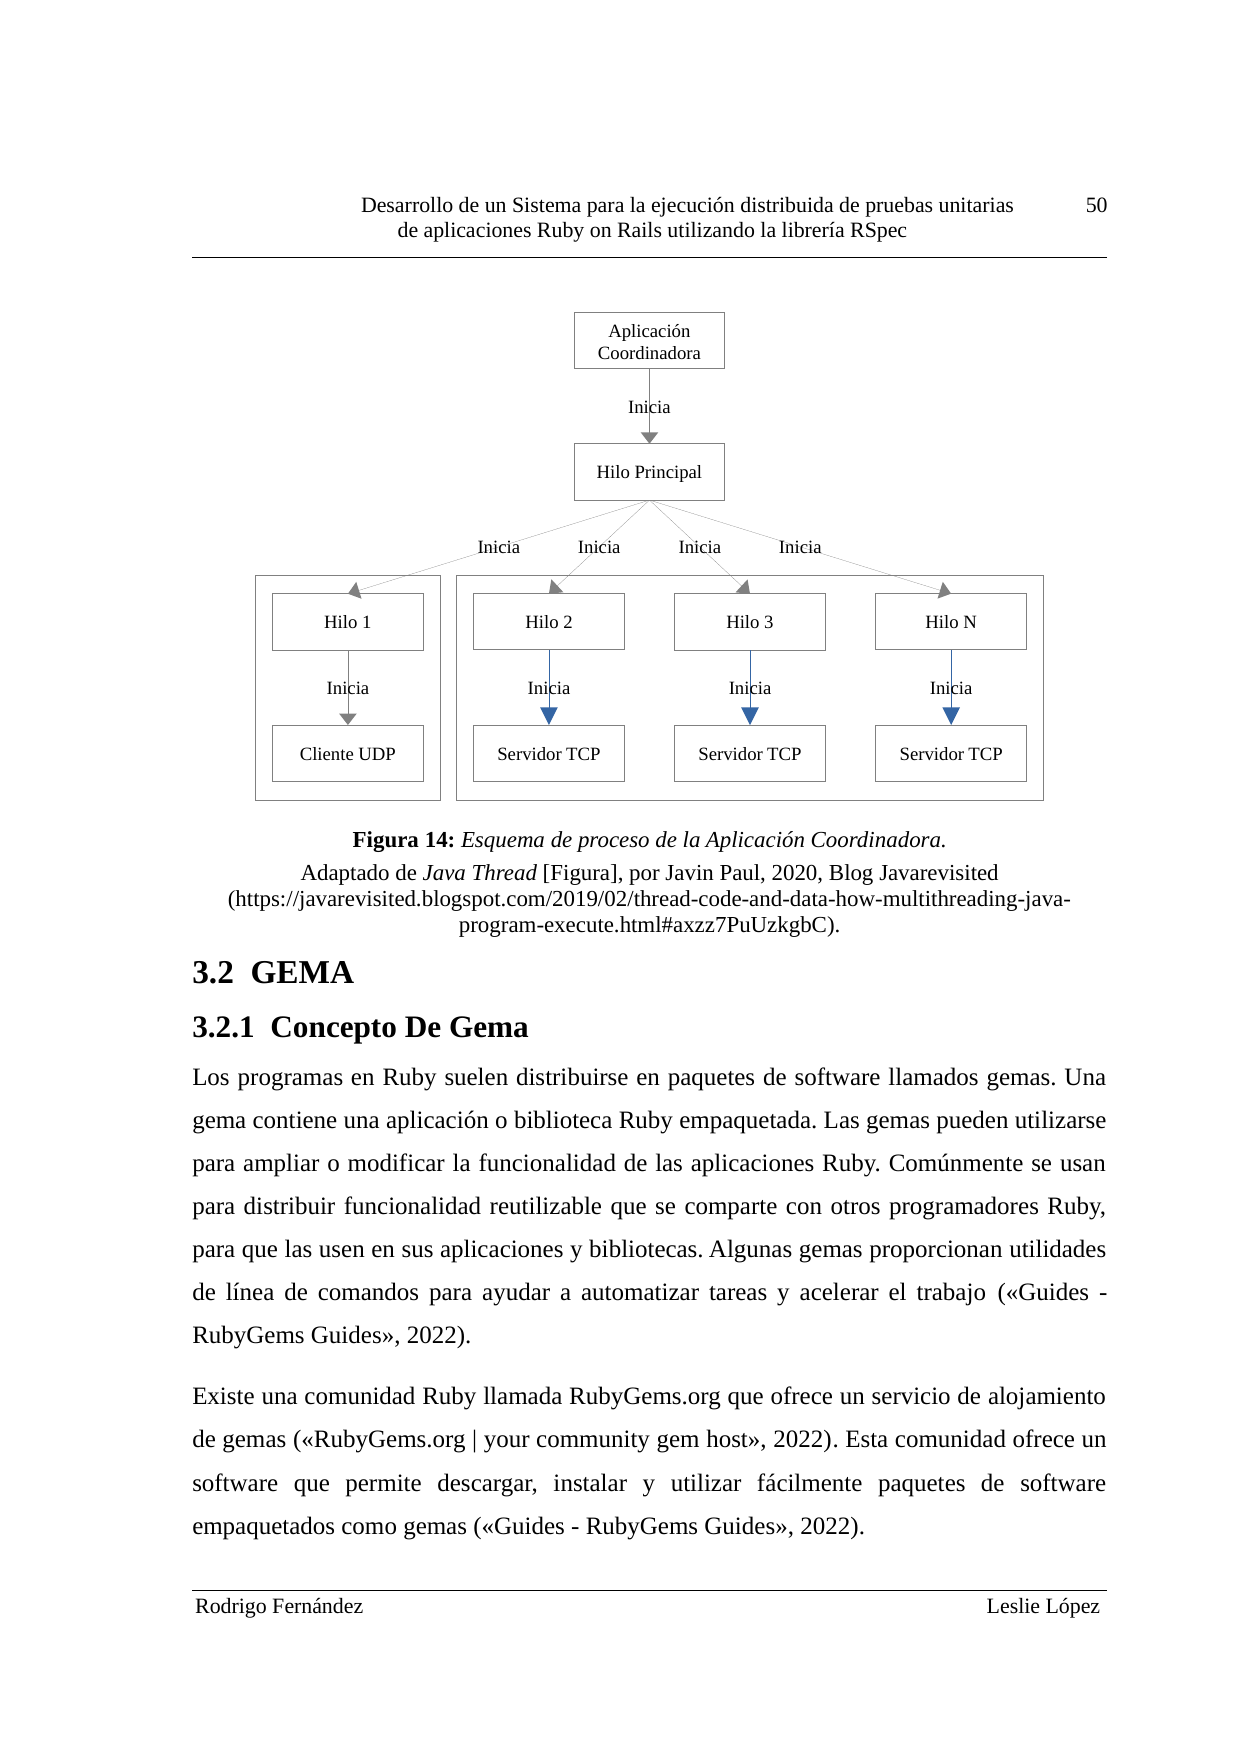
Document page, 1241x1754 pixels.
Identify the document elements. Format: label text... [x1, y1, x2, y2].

subtitle Concepto de Gema [192, 1008, 1107, 1044]
text Los programas en Ruby suelen distribuirse en paquetes de software llamados gemas. Una gema contiene una aplicación o biblioteca Ruby empaquetada. Las gemas pueden utilizarse para ampliar o modificar la funcionalidad de las aplicaciones Ruby. Comúnmente se usan para distribuir funcionalidad reutilizable que se comparte con otros programadores Ruby, para que las usen en sus aplicaciones y bibliotecas. Algunas gemas proporcionan utilidades de línea de comandos para ayudar a automatizar tareas y acelerar el trabajo («Guides - RubyGems Guides», 2022)⁠. [192, 1062, 1107, 1349]
text Figura 14: Esquema de proceso de la Aplicación Coordinadora. [219, 826, 1080, 853]
subtitle Gema [192, 952, 1107, 991]
text Existe una comunidad Ruby llamada RubyGems.org que ofrece un servicio de alojamiento de gemas («RubyGems.org | your community gem host», 2022)⁠. Esta comunidad ofrece un software que permite descargar, instalar y utilizar fácilmente paquetes de software empaquetados como gemas («Guides - RubyGems Guides», 2022)⁠. [192, 1381, 1107, 1539]
text Adaptado de Java Thread [Figura], por Javin Paul, 2020, Blog Javarevisited (https://javarevisited.blogspot.com/2019/02/thread-code-and-data-how-multithreading-java-program-execute.html#axzz7PuUzkgbC). [219, 859, 1080, 938]
